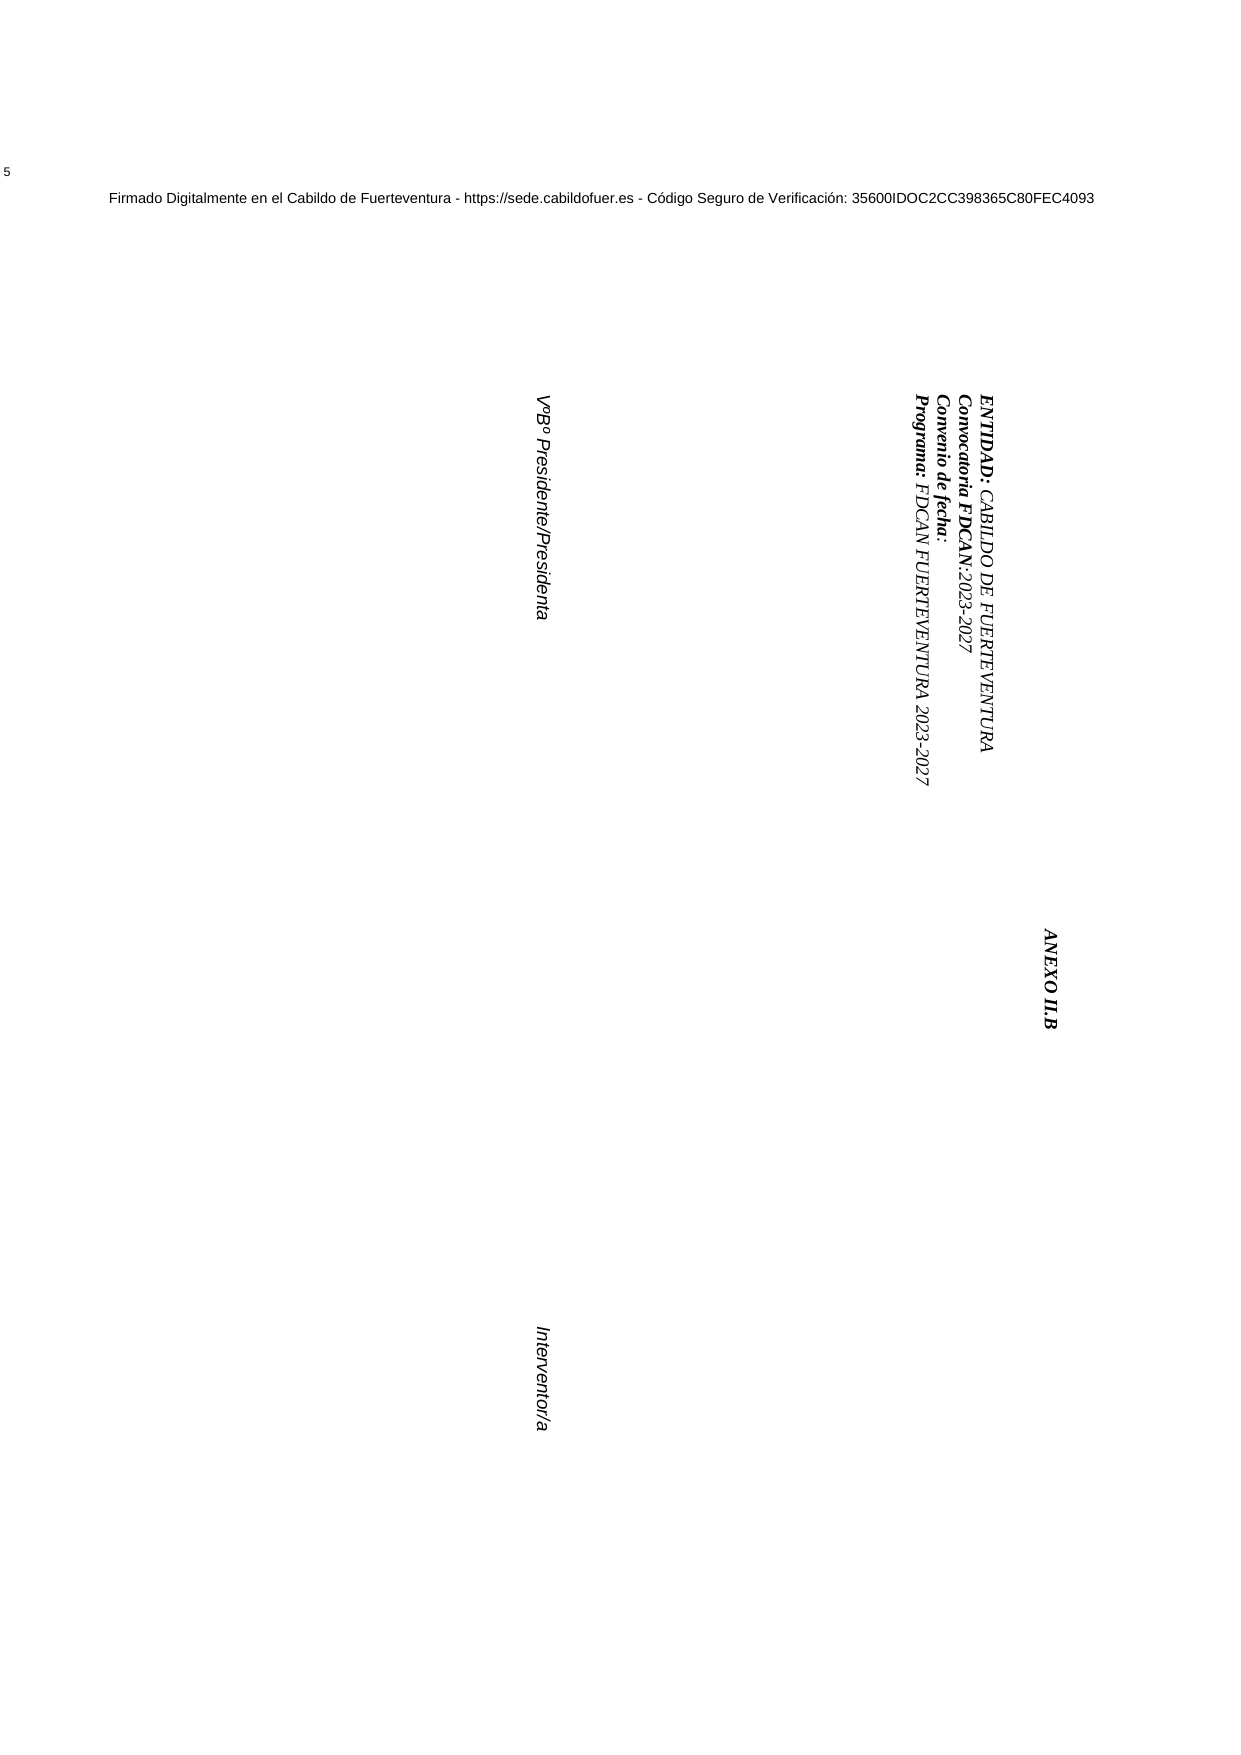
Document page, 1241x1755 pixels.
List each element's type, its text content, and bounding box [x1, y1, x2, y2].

text Programa: FDCAN FUERTEVENTURA 2023-2027 [912, 394, 934, 790]
text ANEXO II.B [1041, 929, 1062, 1032]
text [934, 656, 977, 790]
text ENTIDAD: CABILDO DE FUERTEVENTURA [977, 394, 998, 790]
text Convocatoria FDCAN:2023-2027 Convenio de fecha: [934, 394, 977, 656]
text VºBº Presidente/Presidenta [533, 394, 554, 625]
text Firmado Digitalmente en el Cabildo de Fuerteventura - https://sede.cabildofuer.es - Código Seguro de Verificación: 35600IDOC2CC398365C80FEC4093 [109, 190, 1241, 207]
text 5 [3, 167, 87, 179]
text Interventor/a [533, 1326, 554, 1433]
